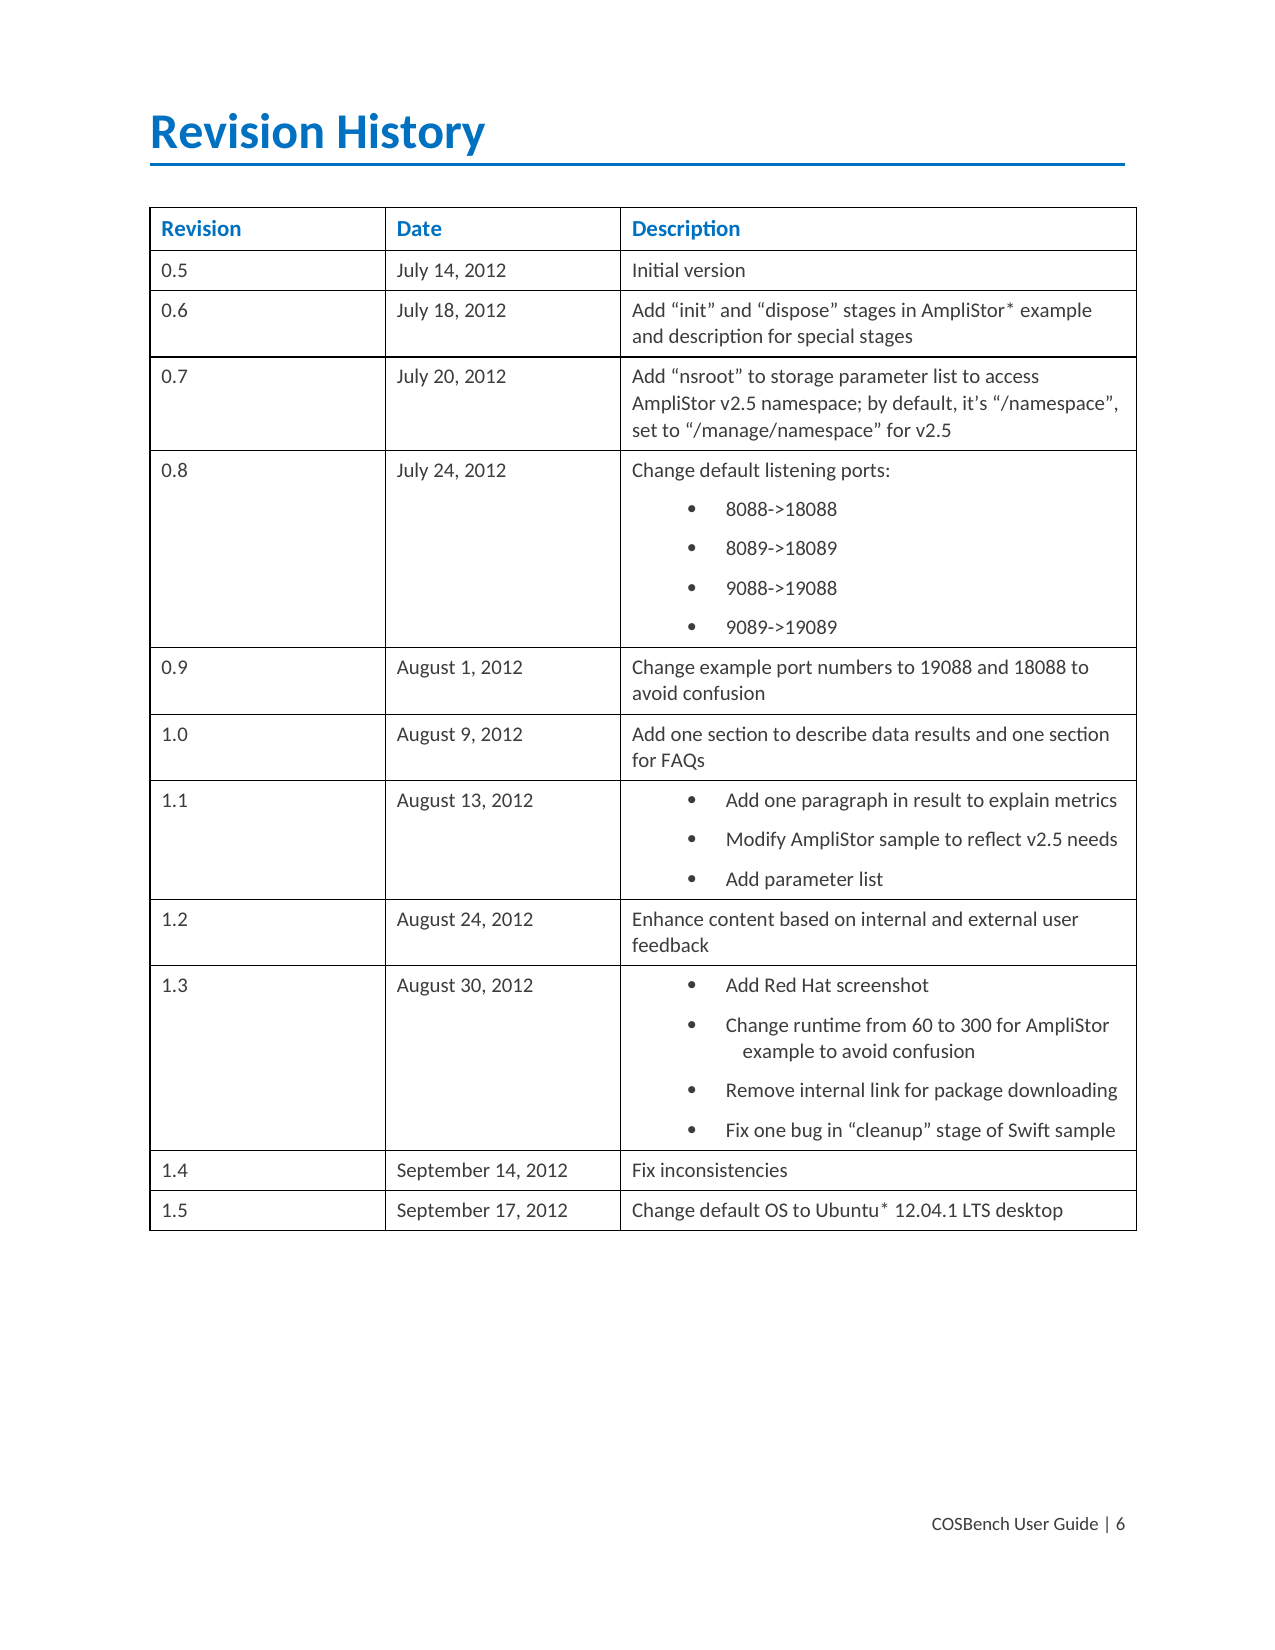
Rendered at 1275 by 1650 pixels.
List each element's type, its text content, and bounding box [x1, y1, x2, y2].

table_cell August 9, 2012 [386, 715, 620, 780]
table_cell 1.0 [151, 715, 385, 780]
table_cell August 30, 2012 [386, 966, 620, 1150]
table_cell September 17, 2012 [386, 1191, 620, 1230]
table_cell 1.1 [151, 781, 385, 899]
table_cell Change example port numbers to 19088 and 18088 to avoid confusion [621, 648, 1136, 713]
table_cell August 13, 2012 [386, 781, 620, 899]
table_cell Add one section to describe data results and one section for FAQs [621, 715, 1136, 780]
text Revision History [150, 100, 1125, 163]
table_header Revision [151, 208, 385, 249]
table_cell 0.9 [151, 648, 385, 713]
table_cell 0.6 [151, 291, 385, 356]
table_cell 0.8 [151, 451, 385, 647]
table_header Description [621, 208, 1136, 249]
table_cell Add Red Hat screenshot Change runtime from 60 to 300 for AmpliStor example to avoid confusion Remove internal link for package downloading Fix one bug in “cleanup” stage of Swift sample [621, 966, 1136, 1150]
table_cell Initial version [621, 251, 1136, 290]
table_cell July 18, 2012 [386, 291, 620, 356]
table_cell Change default listening ports: 8088->18088 8089->18089 9088->19088 9089->19089 [621, 451, 1136, 647]
table_cell July 24, 2012 [386, 451, 620, 647]
table_cell August 24, 2012 [386, 900, 620, 965]
table_cell Fix inconsistencies [621, 1151, 1136, 1190]
table_cell Add one paragraph in result to explain metrics Modify AmpliStor sample to reflect v2.5 needs Add parameter list [621, 781, 1136, 899]
table_cell 1.2 [151, 900, 385, 965]
table_cell 0.5 [151, 251, 385, 290]
table_cell Enhance content based on internal and external user feedback [621, 900, 1136, 965]
table_cell Add “nsroot” to storage parameter list to access AmpliStor v2.5 namespace; by default, it’s “/namespace”, set to “/manage/namespace” for v2.5 [621, 358, 1136, 450]
table_cell Add “init” and “dispose” stages in AmpliStor* example and description for special stages [621, 291, 1136, 356]
table_cell Change default OS to Ubuntu* 12.04.1 LTS desktop [621, 1191, 1136, 1230]
table_cell 1.5 [151, 1191, 385, 1230]
table_cell September 14, 2012 [386, 1151, 620, 1190]
table_cell July 20, 2012 [386, 358, 620, 450]
table_cell 1.3 [151, 966, 385, 1150]
table_cell July 14, 2012 [386, 251, 620, 290]
table_header Date [386, 208, 620, 249]
table_cell 0.7 [151, 358, 385, 450]
table_cell August 1, 2012 [386, 648, 620, 713]
table_cell 1.4 [151, 1151, 385, 1190]
